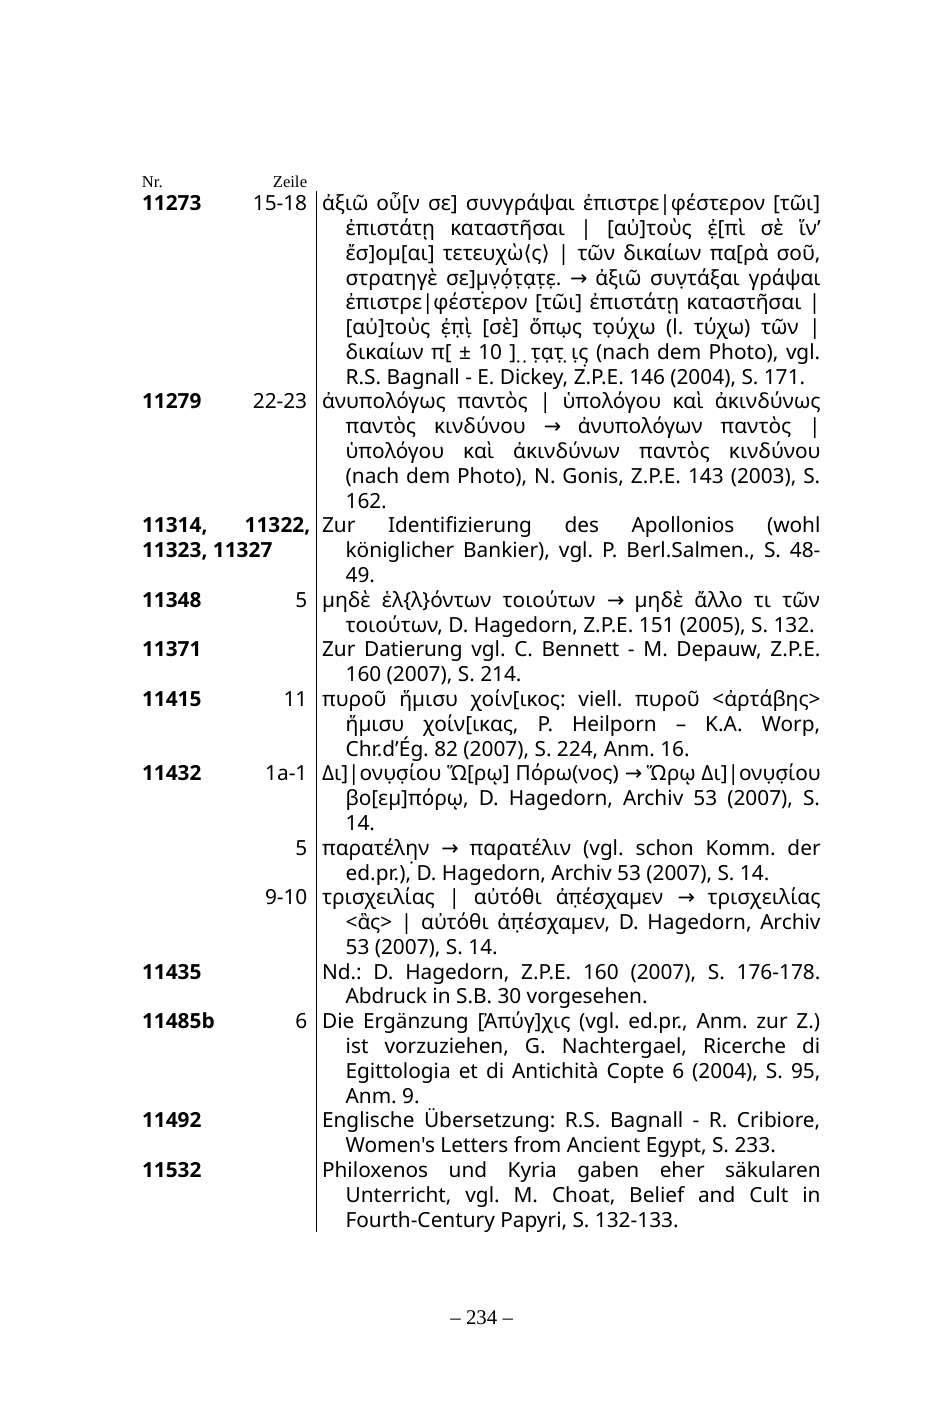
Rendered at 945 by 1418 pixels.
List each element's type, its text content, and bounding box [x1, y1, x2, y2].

table_cell 6 [224, 1009, 316, 1108]
table_cell 11279 [136, 389, 224, 513]
table_cell 11485b [136, 1009, 224, 1108]
table_cell πυροῦ ἥμισυ χοίν[ικος: viell. πυροῦ <ἀρτάβης> ἥμισυ χοίν[ικας, P. Heilporn – K.A. Worp, Chr.d’Ég. 82 (2007), S. 224, Anm. 16. [317, 687, 827, 761]
table_cell 11432 [136, 761, 224, 835]
table_cell 11371 [136, 637, 316, 687]
table_cell μηδὲ ἑλ{λ}όντων τοιούτων → μηδὲ ἄλλο τι τῶν τοιούτων, D. Hagedorn, Z.P.E. 151 (2005), S. 132. [317, 588, 827, 637]
table_cell παρατέλη̣ν → παρατέλιν (vgl. schon Komm. der ed.pr.), D. Hagedorn, Archiv 53 (2007), S. 14. [317, 835, 827, 885]
table_cell 11314, 11322, 11323, 11327 [136, 513, 316, 587]
table_cell 15-18 [224, 191, 316, 389]
table_cell ἀξιῶ οὖ[ν σε] συνγράψαι ἐπιστρε|φέστερον [τῶι] ἐπιστάτῃ καταστῆσαι | [αὐ]τοὺς ἐ̣[πὶ σὲ ἵν’ ἔσ]ομ[αι] τετευχὼ⟨ς⟩ | τῶν δικαίων πα[ρὰ σοῦ, στρατηγὲ σε]μ̣ν̣ό̣τ̣α̣τ̣ε̣. → ἀξιῶ συν̣τάξαι γράψαι ἐπιστρε|φέστερον [τῶι] ἐπιστάτῃ καταστῆσαι | [αὐ]τοὺς ἐ̣π̣ὶ̣ [σὲ] ὅπω̣ς το̣ύχω (l. τύχω) τῶν | δικαίων π[ ± 10 ] ̣ ̣τ̣α̣τ̣ ̣ι̣ς̣ (nach dem Photo), vgl. R.S. Bagnall - E. Dickey, Z.P.E. 146 (2004), S. 171. [317, 191, 827, 389]
table_cell Die Ergänzung [Ἀπύγ]χις (vgl. ed.pr., Anm. zur Z.) ist vorzuziehen, G. Nachtergael, Ricerche di Egittologia et di Antichità Copte 6 (2004), S. 95, Anm. 9. [317, 1009, 827, 1108]
table_cell 11273 [136, 191, 224, 389]
table_cell ἀνυπολόγως παντὸς | ὑπολόγου καὶ ἀκινδύνως παντὸς κινδύνου → ἀνυπολόγων παντὸς | ὑπολόγου καὶ ἀκινδύνων παντὸς κινδύνου (nach dem Photo), N. Gonis, Z.P.E. 143 (2003), S. 162. [317, 389, 827, 513]
table_cell 9-10 [224, 885, 316, 959]
table_cell Zur Datierung vgl. C. Bennett - M. Depauw, Z.P.E. 160 (2007), S. 214. [317, 637, 827, 687]
table_cell 5 [224, 835, 316, 885]
table_cell Δι]|ονυ̣σ̣ίου Ὥ[ρῳ] Πόρω(νος) → Ὥρῳ Δι]|ονυ̣σ̣ίου βο[εμ]πόρῳ, D. Hagedorn, Archiv 53 (2007), S. 14. [317, 761, 827, 835]
table_cell 11492 [136, 1108, 316, 1158]
table_cell 11415 [136, 687, 224, 761]
table_cell [136, 885, 224, 959]
table_cell 11435 [136, 959, 316, 1009]
table_cell τρισχειλίας | αὐτόθι ἀπ̣έσχαμεν → τρισχειλίας <ἃς> | αὐτόθι ἀπ̣έσχαμεν, D. Hagedorn, Archiv 53 (2007), S. 14. [317, 885, 827, 959]
table_cell [136, 835, 224, 885]
table_cell Philoxenos und Kyria gaben eher säkularen Unterricht, vgl. M. Choat, Belief and Cult in Fourth-Century Papyri, S. 132-133. [317, 1158, 827, 1232]
table_cell Nd.: D. Hagedorn, Z.P.E. 160 (2007), S. 176-178. Abdruck in S.B. 30 vorgesehen. [317, 959, 827, 1009]
table_cell 11532 [136, 1158, 316, 1232]
table_cell 5 [224, 588, 316, 637]
table_cell Englische Übersetzung: R.S. Bagnall - R. Cribiore, Women's Letters from Ancient Egypt, S. 233. [317, 1108, 827, 1158]
table_cell Zur Identifizierung des Apollonios (wohl königlicher Bankier), vgl. P. Berl.Salmen., S. 48-49. [317, 513, 827, 587]
table_cell 11348 [136, 588, 224, 637]
table_cell 11 [224, 687, 316, 761]
table_cell 22-23 [224, 389, 316, 513]
table_cell 1a-1 [224, 761, 316, 835]
